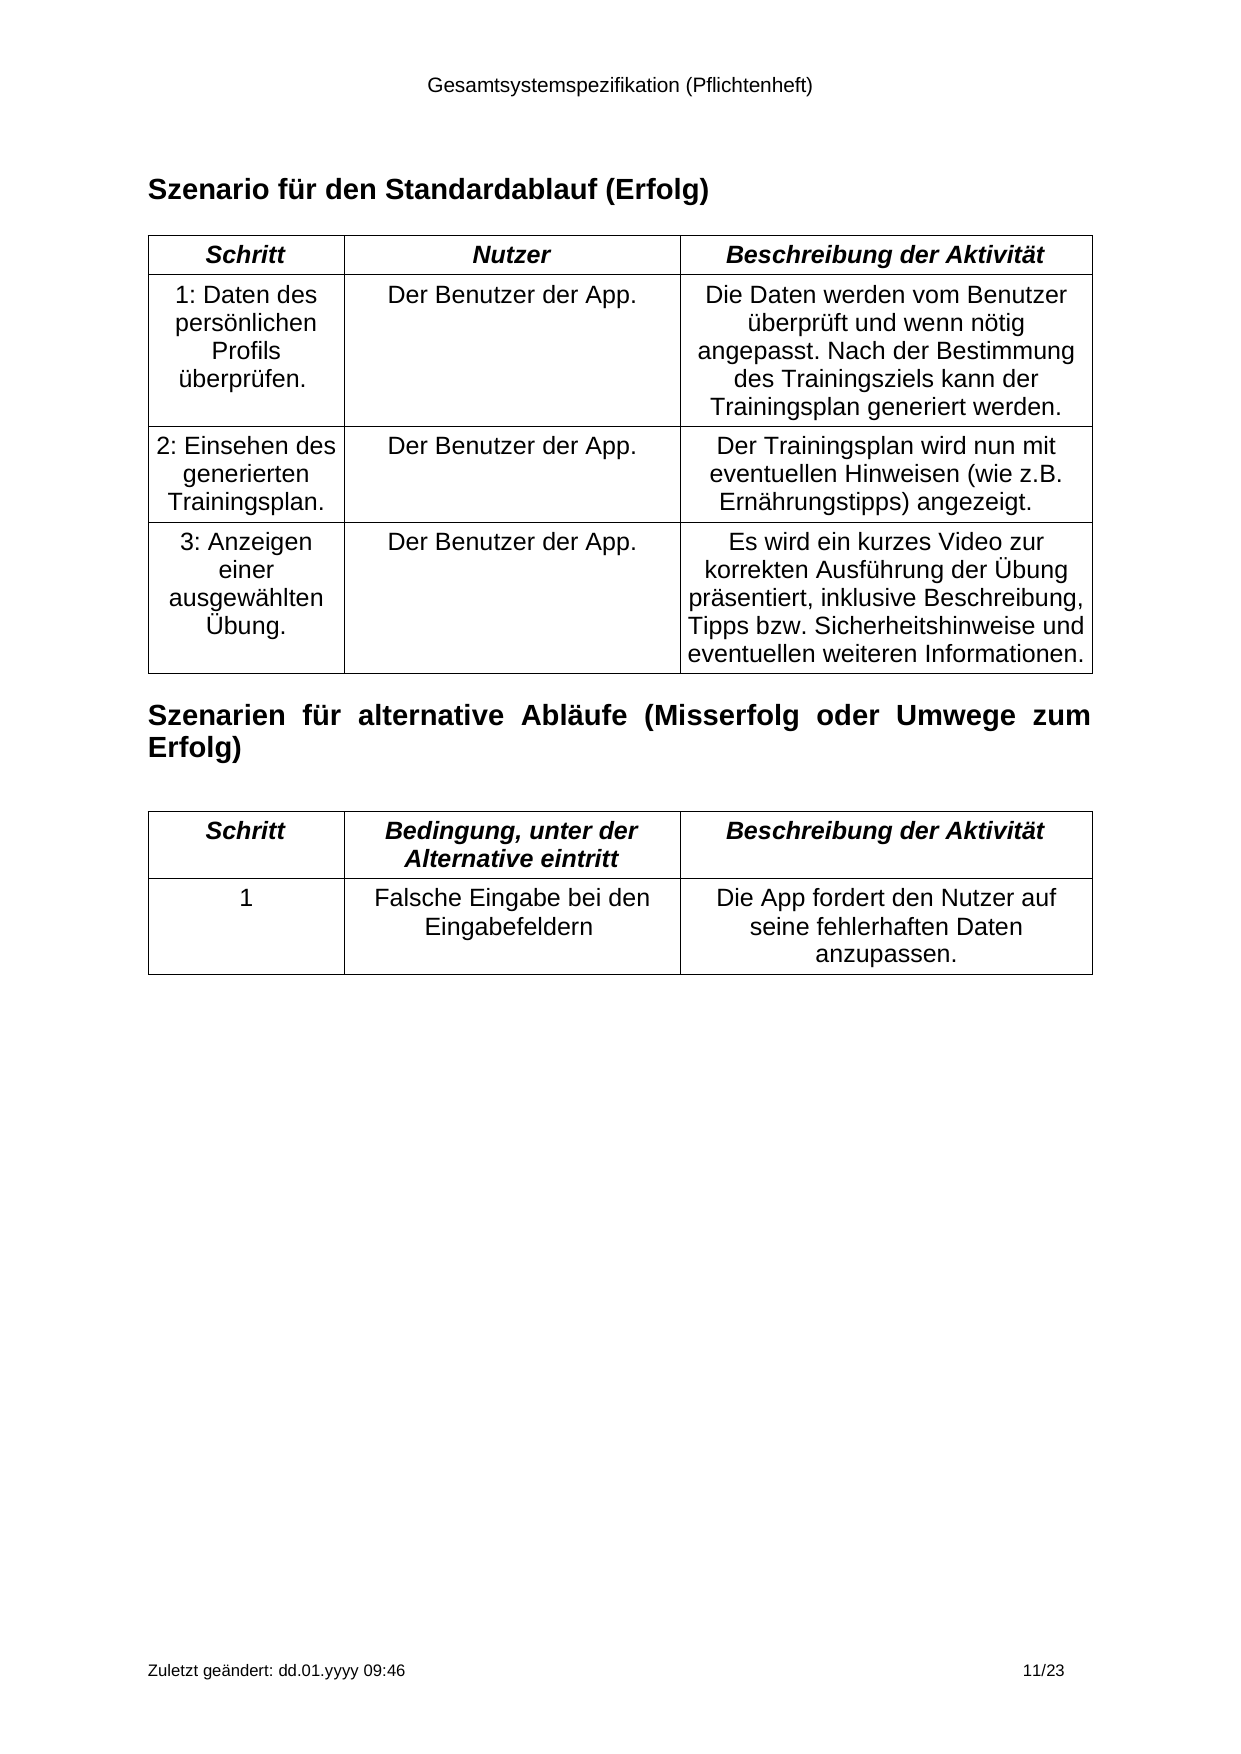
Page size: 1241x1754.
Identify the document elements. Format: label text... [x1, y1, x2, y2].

table_cell Falsche Eingabe bei den Eingabefeldern [345, 879, 680, 974]
table_cell Es wird ein kurzes Video zur korrekten Ausführung der Übung präsentiert, inklusive Beschreibung, Tipps bzw. Sicherheitshinweise und eventuellen weiteren Informationen. [681, 523, 1092, 673]
table_cell Der Benutzer der App. [345, 523, 680, 673]
table_header Beschreibung der Aktivität [681, 236, 1092, 274]
table_cell Die App fordert den Nutzer auf seine fehlerhaften Daten anzupassen. [681, 879, 1092, 974]
table_cell Der Benutzer der App. [345, 427, 680, 522]
table_cell 3: Anzeigen einer ausgewählten Übung. [149, 523, 344, 673]
subtitle Szenario für den Standardablauf (Erfolg) [148, 173, 1092, 205]
table_cell 1: Daten des persönlichen Profils überprüfen. [149, 275, 344, 426]
table_cell 2: Einsehen des generierten Trainingsplan. [149, 427, 344, 522]
table_header Schritt [149, 236, 344, 274]
table_header Bedingung, unter der Alternative eintritt [345, 812, 680, 878]
table_cell Die Daten werden vom Benutzer überprüft und wenn nötig angepasst. Nach der Bestimmung des Trainingsziels kann der Trainingsplan generiert werden. [681, 275, 1092, 426]
subtitle Szenarien für alternative Abläufe (Misserfolg oder Umwege zum Erfolg) [148, 698, 1092, 764]
table_header Beschreibung der Aktivität [681, 812, 1092, 878]
table_header Schritt [149, 812, 344, 878]
table_cell Der Trainingsplan wird nun mit eventuellen Hinweisen (wie z.B. Ernährungstipps) angezeigt. [681, 427, 1092, 522]
table_cell 1 [149, 879, 344, 974]
table_header Nutzer [345, 236, 680, 274]
table_cell Der Benutzer der App. [345, 275, 680, 426]
